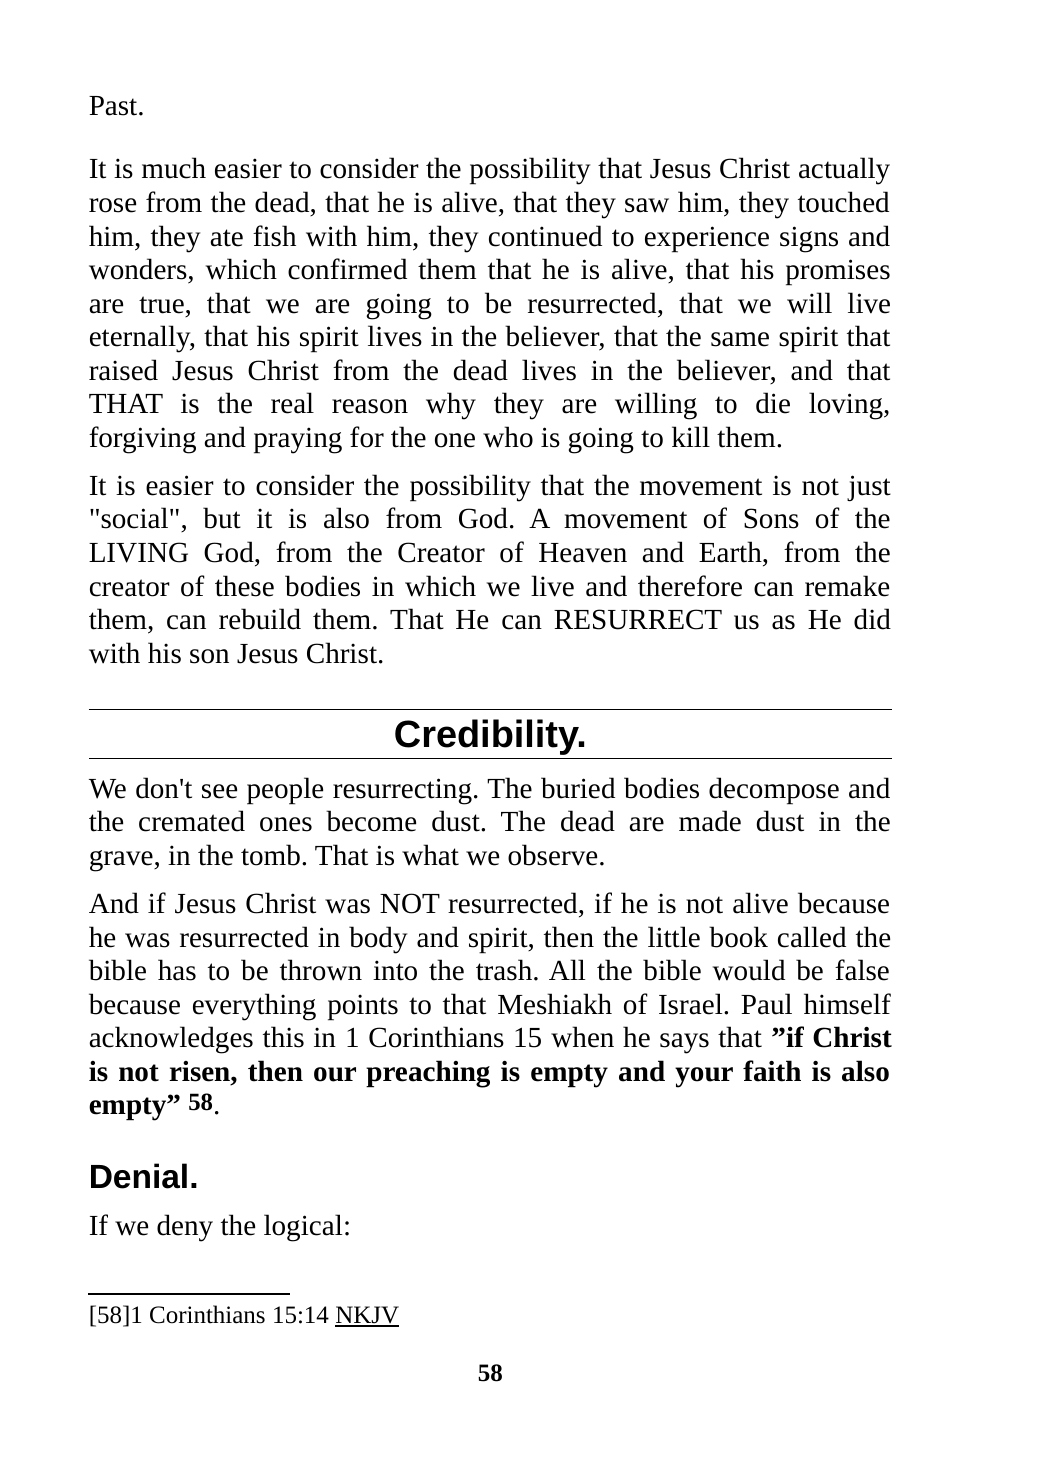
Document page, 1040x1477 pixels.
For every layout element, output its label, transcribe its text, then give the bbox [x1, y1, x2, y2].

text It is much easier to consider the possibility that Jesus Christ actually rose from the dead, that he is alive, that they saw him, they touched him, they ate fish with him, they continued to experience signs and wonders, which confirmed them that he is alive, that his promises are true, that we are going to be resurrected, that we will live eternally, that his spirit lives in the believer, that the same spirit that raised Jesus Christ from the dead lives in the believer, and that THAT is the real reason why they are willing to die loving, forgiving and praying for the one who is going to kill them. [88, 152, 892, 453]
text And if Jesus Christ was NOT resurrected, if he is not alive because he was resurrected in body and spirit, then the little book called the bible has to be thrown into the trash. All the bible would be false because everything points to that Meshiakh of Israel. Paul himself acknowledges this in 1 Corinthians 15 when he says that ”if Christ is not risen, then our preaching is empty and your faith is also empty” . [88, 886, 892, 1121]
subtitle Credibility. [88, 710, 892, 758]
text If we deny the logical: [88, 1208, 892, 1241]
text 1 Corinthians 15:14 NKJV [88, 1300, 892, 1329]
text It is easier to consider the possibility that the movement is not just "social", but it is also from God. A movement of Sons of the LIVING God, from the Creator of Heaven and Earth, from the creator of these bodies in which we live and therefore can remake them, can rebuild them. That He can RESURRECT us as He did with his son Jesus Christ. [88, 468, 892, 669]
subtitle Denial. [88, 1156, 892, 1195]
text We don't see people resurrecting. The buried bodies decompose and the cremated ones become dust. The dead are made dust in the grave, in the tomb. That is what we observe. [88, 771, 892, 872]
